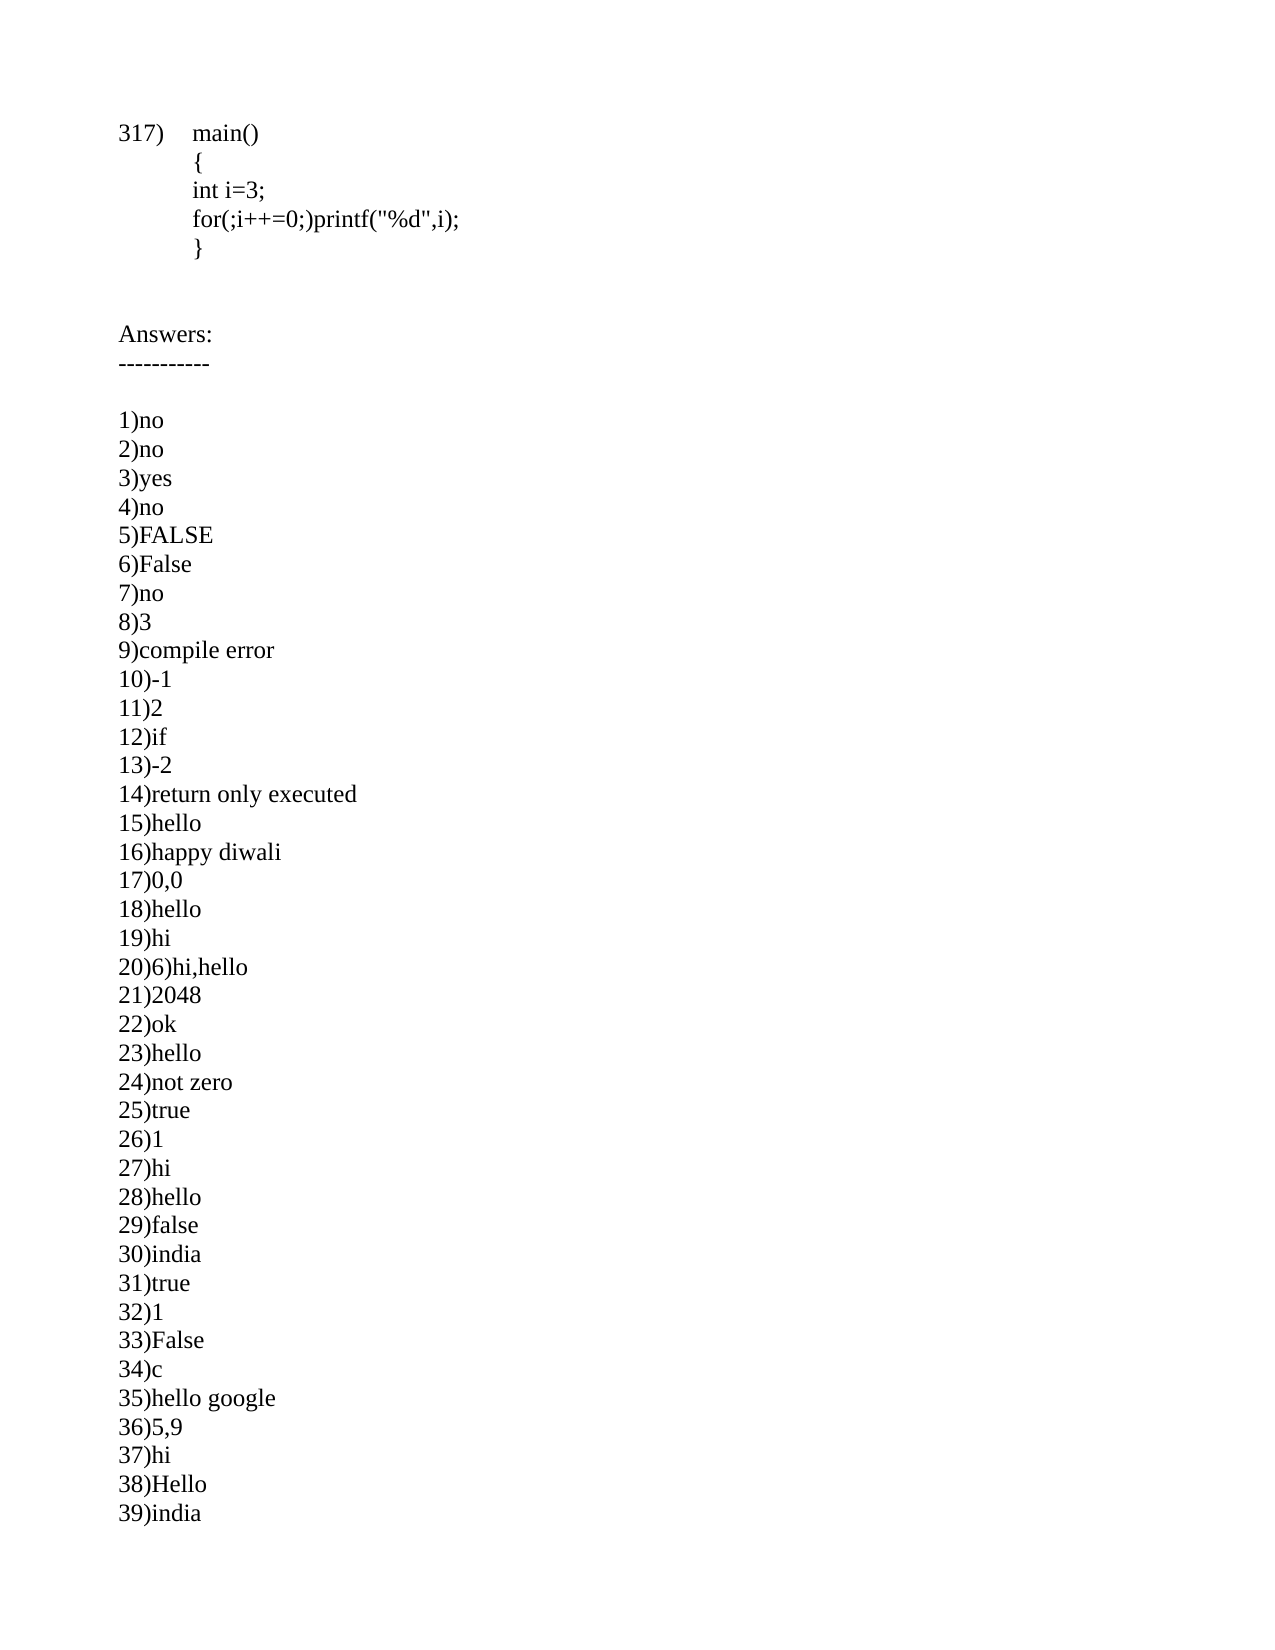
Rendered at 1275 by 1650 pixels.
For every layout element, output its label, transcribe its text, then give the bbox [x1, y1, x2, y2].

text 4)no [118, 492, 1157, 521]
text 24)not zero [118, 1067, 1157, 1096]
text for(;i++=0;)printf("%d",i); [118, 204, 1157, 233]
text 38)Hello [118, 1469, 1157, 1498]
text 26)1 [118, 1124, 1157, 1153]
text 20)6)hi,hello [118, 952, 1157, 981]
text Answers: [118, 319, 1157, 348]
text 32)1 [118, 1297, 1157, 1326]
text 7)no [118, 578, 1157, 607]
text 10)-1 [118, 664, 1157, 693]
text 5)FALSE [118, 521, 1157, 549]
text 21)2048 [118, 981, 1157, 1009]
text 31)true [118, 1268, 1157, 1297]
text 17)0,0 [118, 866, 1157, 894]
text } [118, 233, 1157, 262]
text 15)hello [118, 808, 1157, 837]
text 3)yes [118, 463, 1157, 492]
text { [118, 147, 1157, 176]
text int i=3; [118, 176, 1157, 204]
text 37)hi [118, 1441, 1157, 1469]
text 13)-2 [118, 751, 1157, 779]
text 1)no [118, 406, 1157, 434]
text 317) main() [118, 118, 1157, 147]
text 11)2 [118, 693, 1157, 722]
text ----------- [118, 348, 1157, 377]
text 19)hi [118, 923, 1157, 952]
text 36)5,9 [118, 1412, 1157, 1441]
text 25)true [118, 1096, 1157, 1124]
text 12)if [118, 722, 1157, 751]
text 9)compile error [118, 636, 1157, 664]
text 6)False [118, 549, 1157, 578]
text 28)hello [118, 1182, 1157, 1211]
text 29)false [118, 1211, 1157, 1239]
text 8)3 [118, 607, 1157, 636]
text 39)india [118, 1498, 1157, 1527]
text 16)happy diwali [118, 837, 1157, 866]
text 23)hello [118, 1038, 1157, 1067]
text 30)india [118, 1239, 1157, 1268]
text 33)False [118, 1326, 1157, 1354]
text 14)return only executed [118, 779, 1157, 808]
text 35)hello google [118, 1383, 1157, 1412]
text 34)c [118, 1354, 1157, 1383]
text 22)ok [118, 1009, 1157, 1038]
text 27)hi [118, 1153, 1157, 1182]
text 18)hello [118, 894, 1157, 923]
text 2)no [118, 434, 1157, 463]
